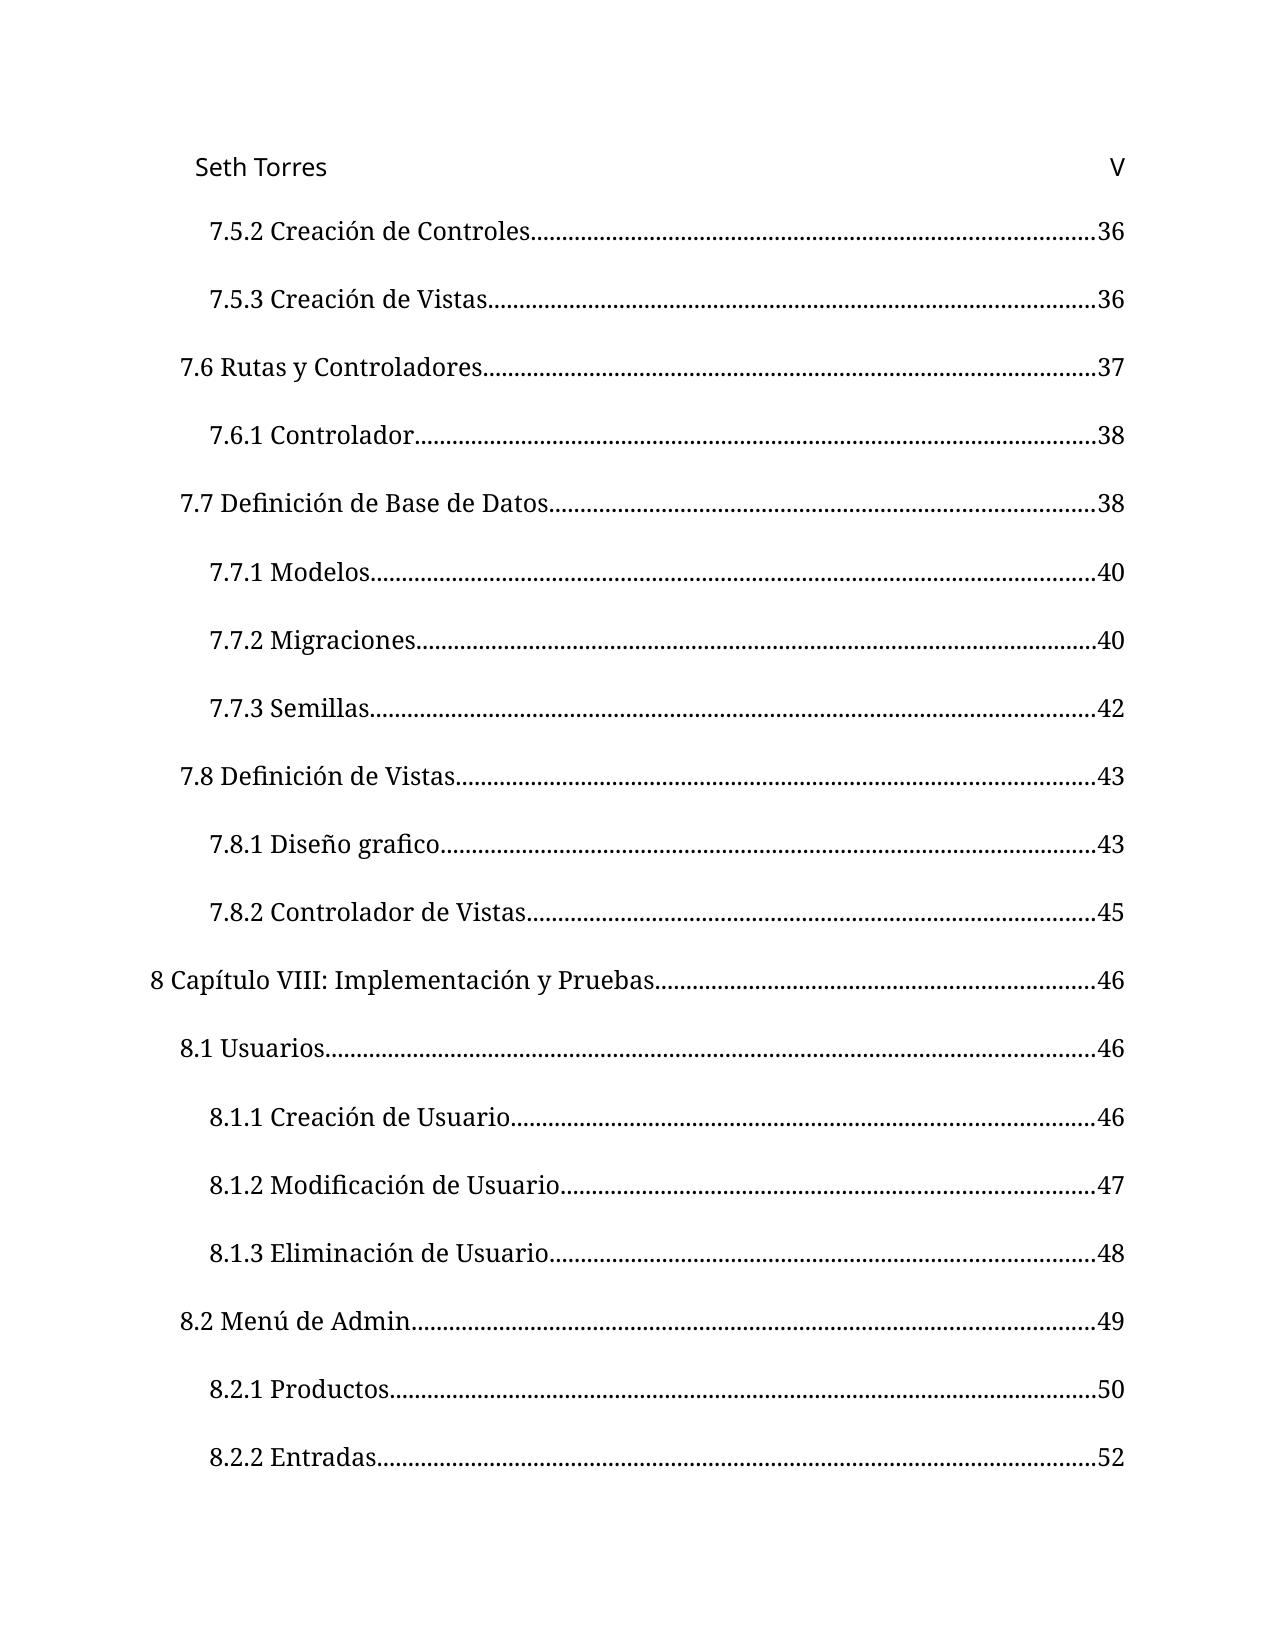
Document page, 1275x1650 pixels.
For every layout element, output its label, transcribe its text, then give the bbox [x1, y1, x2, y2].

text 7.7.3 Semillas 42 [209, 690, 1125, 724]
text 8.2.1 Productos 50 [209, 1372, 1125, 1406]
text 8.1.3 Eliminación de Usuario 48 [209, 1235, 1125, 1269]
text 8.1.2 Modificación de Usuario 47 [209, 1167, 1125, 1201]
text 7.7.2 Migraciones 40 [209, 622, 1125, 656]
text 7.8 Definición de Vistas 43 [179, 758, 1125, 793]
text 8 Capítulo VIII: Implementación y Pruebas 46 [150, 963, 1125, 997]
text 7.6 Rutas y Controladores 37 [179, 350, 1125, 384]
text 7.8.2 Controlador de Vistas 45 [209, 895, 1125, 929]
text 8.1 Usuarios 46 [179, 1031, 1125, 1065]
text 7.7 Definición de Base de Datos 38 [179, 486, 1125, 520]
text 8.1.1 Creación de Usuario 46 [209, 1099, 1125, 1133]
text 8.2.2 Entradas 52 [209, 1440, 1125, 1474]
text 8.2 Menú de Admin 49 [179, 1303, 1125, 1338]
text 7.8.1 Diseño grafico 43 [209, 827, 1125, 861]
text 7.7.1 Modelos 40 [209, 554, 1125, 588]
text 7.6.1 Controlador 38 [209, 418, 1125, 452]
text 7.5.2 Creación de Controles 36 [209, 213, 1125, 248]
text 7.5.3 Creación de Vistas 36 [209, 282, 1125, 316]
